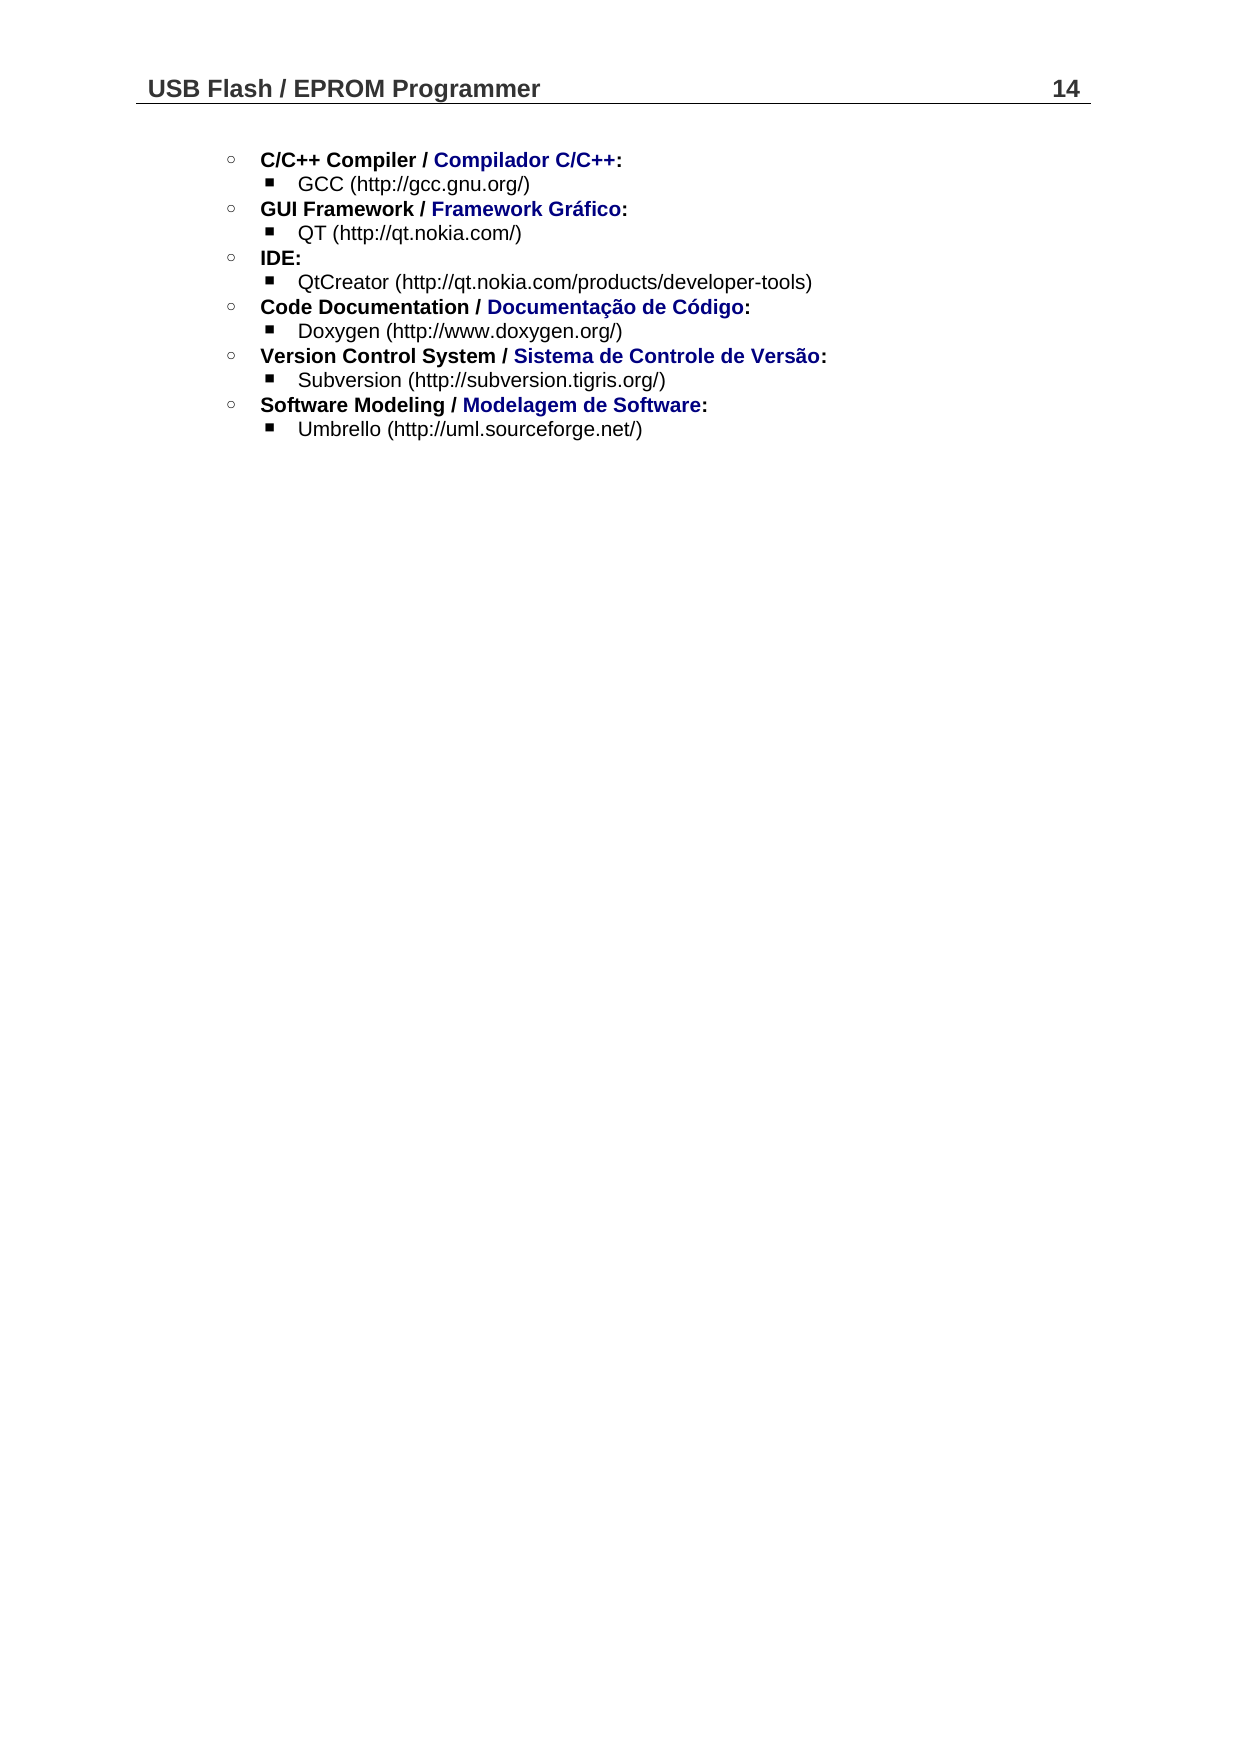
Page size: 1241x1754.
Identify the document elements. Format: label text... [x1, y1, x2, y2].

list Doxygen (http://www.doxygen.org/) [260, 319, 1093, 344]
list Code Documentation / Documentação de Código: [223, 295, 1093, 319]
list C/C++ Compiler / Compilador C/C++: [223, 148, 1093, 172]
list GCC (http://gcc.gnu.org/) [260, 172, 1093, 197]
list IDE: [223, 246, 1093, 270]
list QT (http://qt.nokia.com/) [260, 221, 1093, 246]
list GUI Framework / Framework Gráfico: [223, 197, 1093, 221]
list Software Modeling / Modelagem de Software: [223, 393, 1093, 417]
list Subversion (http://subversion.tigris.org/) [260, 368, 1093, 393]
list Umbrello (http://uml.sourceforge.net/) [260, 417, 1093, 442]
list QtCreator (http://qt.nokia.com/products/developer-tools) [260, 270, 1093, 295]
list Version Control System / Sistema de Controle de Versão: [223, 344, 1093, 368]
